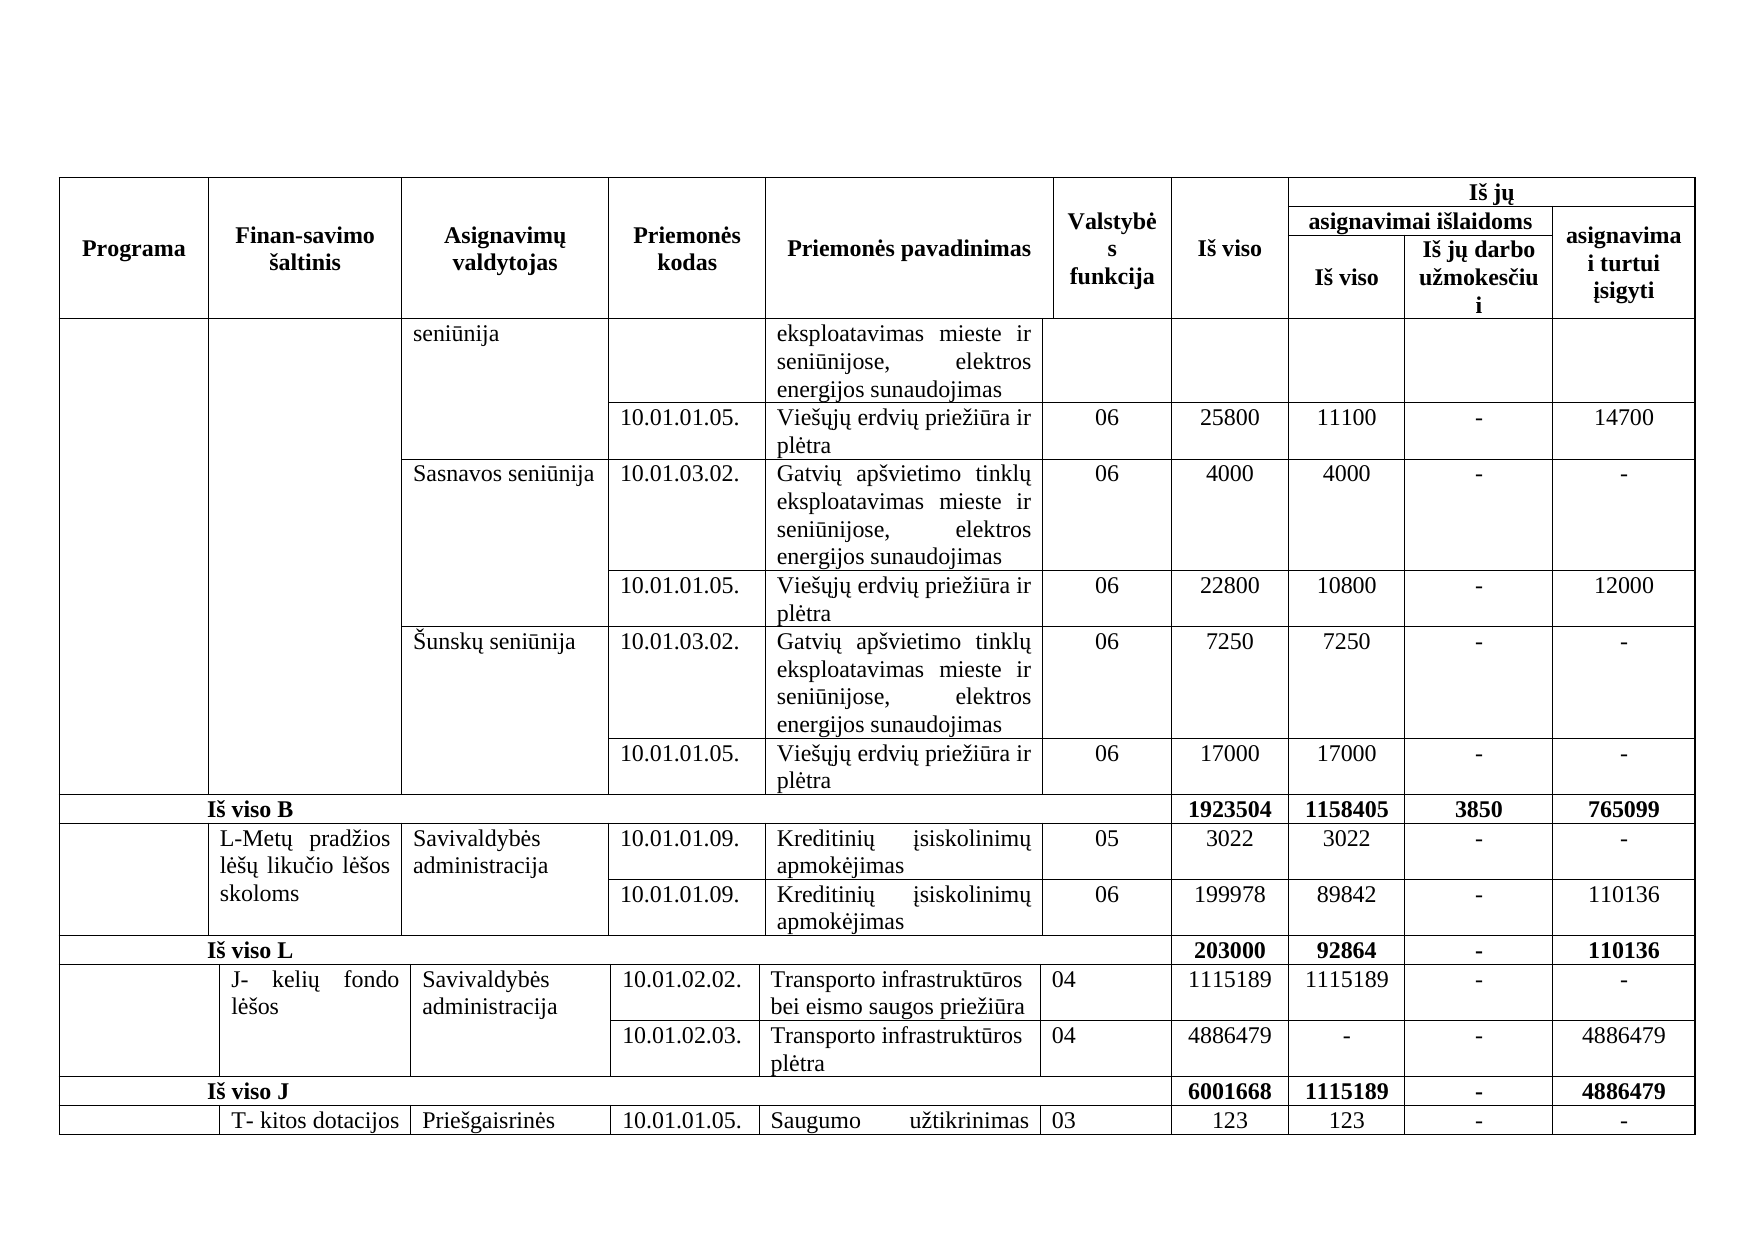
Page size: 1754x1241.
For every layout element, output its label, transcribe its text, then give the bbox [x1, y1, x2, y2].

table_cell Viešųjų erdvių priežiūra ir plėtra [766, 739, 1042, 794]
table_header Iš viso [1172, 178, 1288, 318]
table_cell 123 [1172, 1106, 1288, 1133]
table_cell 110136 [1553, 880, 1694, 935]
table_cell 1115189 [1172, 965, 1288, 1020]
table_cell 06 [1043, 880, 1171, 935]
table_cell - [1289, 1021, 1404, 1076]
table_header Priemonės kodas [609, 178, 765, 318]
table_cell 11100 [1289, 403, 1404, 458]
table_cell [220, 1020, 410, 1076]
table_cell 06 [1043, 460, 1171, 570]
table_cell 06 [1043, 627, 1171, 738]
table_cell Viešųjų erdvių priežiūra ir plėtra [766, 403, 1042, 458]
table_cell 05 [1043, 824, 1171, 879]
table_cell - [1553, 319, 1694, 402]
table_cell 4000 [1172, 460, 1288, 570]
table_cell 10.01.01.05. [609, 571, 765, 626]
table_cell eksploatavimas mieste ir seniūnijose, elektros energijos sunaudojimas [766, 319, 1042, 402]
table_cell 14700 [1553, 403, 1694, 458]
table_cell 89842 [1289, 880, 1404, 935]
table_cell 1923504 [1172, 795, 1288, 822]
table_cell asignavimai turtui įsigyti [1553, 207, 1694, 318]
table_cell [60, 626, 208, 738]
table_cell asignavimai išlaidoms [1289, 207, 1552, 234]
table_cell 04 [1041, 965, 1171, 1020]
table_cell 10.01.01.09. [609, 880, 765, 935]
table_cell [60, 319, 208, 402]
table_cell 4886479 [1553, 1077, 1694, 1105]
table_cell [402, 570, 608, 626]
table_cell 765099 [1553, 795, 1694, 822]
table_cell 203000 [1172, 936, 1288, 964]
table_cell 10800 [1289, 571, 1404, 626]
table_cell - [1405, 1077, 1552, 1105]
table_cell - [1405, 880, 1552, 935]
table_header Iš jų [1289, 178, 1694, 206]
table_cell 4000 [1289, 460, 1404, 570]
table_cell [60, 402, 208, 458]
table_header Programa [60, 178, 208, 318]
table_cell L-Metų pradžios lėšų likučio lėšos skoloms [209, 824, 401, 935]
table_cell [1289, 319, 1404, 402]
table_cell [60, 824, 208, 879]
table_cell 7250 [1289, 627, 1404, 738]
table_cell 110136 [1553, 936, 1694, 964]
table_cell - [1553, 965, 1694, 1020]
table_cell [209, 570, 401, 626]
table_cell Šunskų seniūnija [402, 627, 608, 738]
table_cell - [1405, 627, 1552, 738]
table_cell [60, 1106, 219, 1133]
table_cell 7250 [1172, 627, 1288, 738]
table_cell [1043, 319, 1171, 402]
table_cell Gatvių apšvietimo tinklų eksploatavimas mieste ir seniūnijose, elektros energijos sunaudojimas [766, 627, 1042, 738]
table_cell [209, 402, 401, 458]
table_cell Transporto infrastruktūros bei eismo saugos priežiūra [760, 965, 1040, 1020]
table_cell [209, 319, 401, 402]
table_cell 17000 [1289, 739, 1404, 794]
table_cell 4886479 [1553, 1021, 1694, 1076]
table_header Priemonės pavadinimas [766, 178, 1053, 318]
table_cell - [1405, 739, 1552, 794]
table_cell - [1405, 1021, 1552, 1076]
table_cell Savivaldybės administracija [402, 824, 608, 879]
table_cell Iš viso J [60, 1077, 1171, 1105]
table_cell - [1405, 965, 1552, 1020]
table_header Valstybės funkcija [1054, 178, 1171, 318]
table_cell 1115189 [1289, 965, 1404, 1020]
table_cell - [1553, 739, 1694, 794]
table_cell Kreditinių įsiskolinimų apmokėjimas [766, 880, 1042, 935]
table_cell Gatvių apšvietimo tinklų eksploatavimas mieste ir seniūnijose, elektros energijos sunaudojimas [766, 460, 1042, 570]
table_cell 06 [1043, 739, 1171, 794]
table_cell [402, 738, 608, 794]
table_cell 123 [1289, 1106, 1404, 1133]
table_cell 1115189 [1289, 1077, 1404, 1105]
table_cell 10.01.01.05. [609, 403, 765, 458]
table_cell Savivaldybės administracija [411, 965, 610, 1020]
table_cell Viešųjų erdvių priežiūra ir plėtra [766, 571, 1042, 626]
table_cell 4886479 [1172, 1021, 1288, 1076]
table_cell 10.01.03.02. [609, 627, 765, 738]
table_cell Iš viso L [60, 936, 1171, 964]
table_cell Iš viso B [60, 795, 1171, 822]
table_cell [209, 626, 401, 738]
table_cell [209, 738, 401, 794]
table_cell - [1405, 936, 1552, 964]
table_cell Transporto infrastruktūros plėtra [760, 1021, 1040, 1076]
table_cell - [1405, 1106, 1552, 1133]
table_cell 06 [1043, 571, 1171, 626]
table_cell Iš jų darbo užmokesčiui [1405, 236, 1552, 318]
table_cell 12000 [1553, 571, 1694, 626]
table_cell Sasnavos seniūnija [402, 460, 608, 570]
table_cell 06 [1043, 403, 1171, 458]
table_cell - [1553, 1106, 1694, 1133]
table_cell [60, 570, 208, 626]
table_cell 6001668 [1172, 1077, 1288, 1105]
table_cell T- kitos dotacijos [220, 1106, 410, 1133]
table_cell 10.01.01.09. [609, 824, 765, 879]
table_cell 199978 [1172, 880, 1288, 935]
table_cell - [1405, 403, 1552, 458]
table_cell [60, 459, 208, 570]
table_cell - [1405, 571, 1552, 626]
table_cell - [1405, 319, 1552, 402]
table_header Asignavimų valdytojas [402, 178, 608, 318]
table_cell [209, 459, 401, 570]
table_cell [609, 319, 765, 402]
table_cell 10.01.01.05. [609, 739, 765, 794]
table_cell [60, 738, 208, 794]
table_cell - [1553, 460, 1694, 570]
table_cell - [1405, 824, 1552, 879]
table_cell 3022 [1289, 824, 1404, 879]
table_cell [1172, 319, 1288, 402]
table_cell [60, 965, 219, 1020]
table_cell J- kelių fondo lėšos [220, 965, 410, 1020]
table_cell Saugumo užtikrinimas [760, 1106, 1040, 1133]
table_cell 10.01.02.02. [611, 965, 759, 1020]
table_cell [402, 402, 608, 458]
table_cell [60, 879, 208, 935]
table_cell 10.01.01.05. [611, 1106, 759, 1133]
table_cell Iš viso [1289, 236, 1404, 318]
table_cell 22800 [1172, 571, 1288, 626]
table_cell 10.01.03.02. [609, 460, 765, 570]
table_cell Priešgaisrinės [411, 1106, 610, 1133]
table_cell [402, 879, 608, 935]
table_cell 3022 [1172, 824, 1288, 879]
table_cell - [1553, 824, 1694, 879]
table_cell - [1405, 460, 1552, 570]
table_cell 25800 [1172, 403, 1288, 458]
table_cell [411, 1020, 610, 1076]
table_header Finan-savimo šaltinis [209, 178, 401, 318]
table_cell 92864 [1289, 936, 1404, 964]
table_cell seniūnija [402, 319, 608, 402]
table_cell 10.01.02.03. [611, 1021, 759, 1076]
table_cell Kreditinių įsiskolinimų apmokėjimas [766, 824, 1042, 879]
table_cell - [1553, 627, 1694, 738]
table_cell [60, 1020, 219, 1076]
table_cell 03 [1041, 1106, 1171, 1133]
table_cell 1158405 [1289, 795, 1404, 822]
table_cell 3850 [1405, 795, 1552, 822]
table_cell 17000 [1172, 739, 1288, 794]
table_cell 04 [1041, 1021, 1171, 1076]
